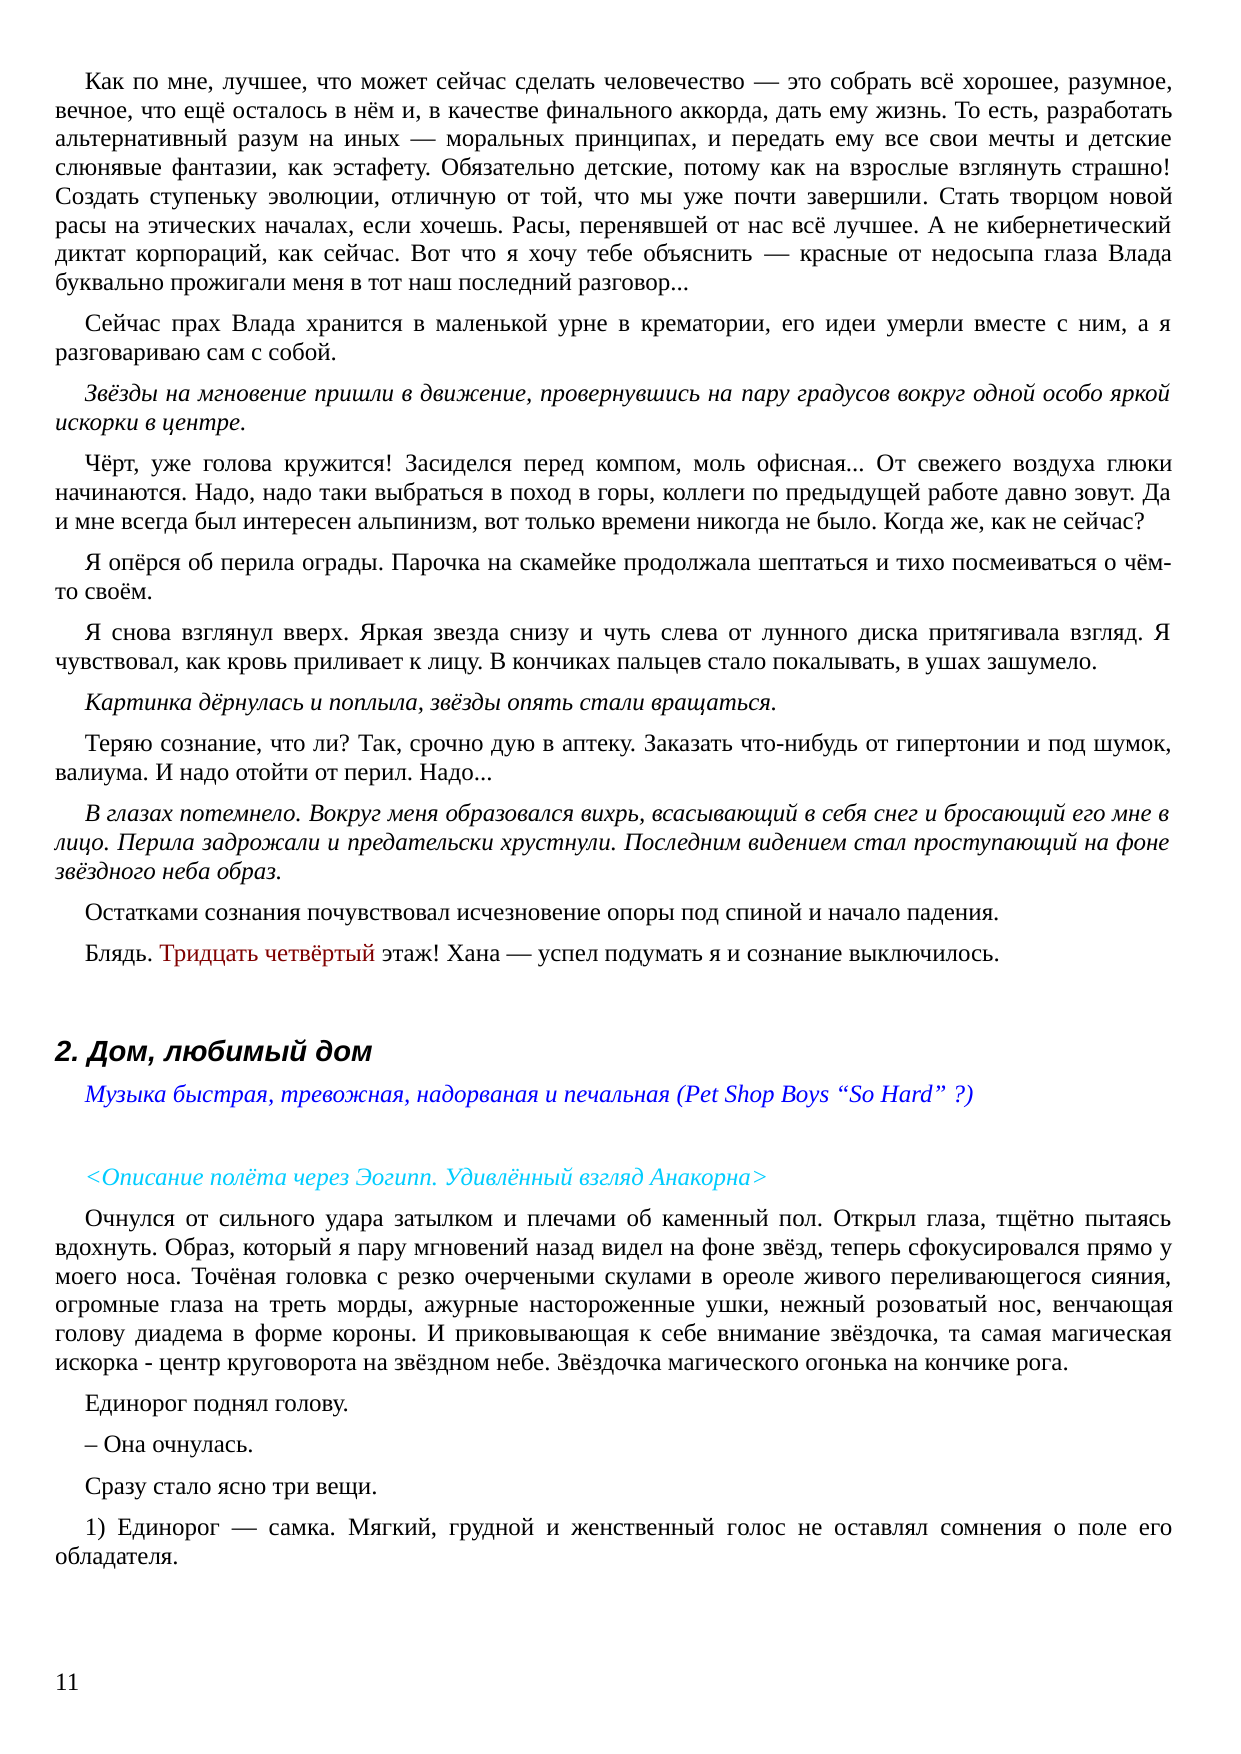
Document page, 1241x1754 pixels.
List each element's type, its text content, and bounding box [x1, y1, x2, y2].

text Очнулся от сильного удара затылком и плечами об каменный пол. Открыл глаза, тщётно пытаясь вдохнуть. Образ, который я пару мгновений назад видел на фоне звёзд, теперь сфокусировался прямо у моего носа. Точёная головка с резко очерчеными скулами в ореоле живого переливающегося сияния, огромные глаза на треть морды, ажурные настороженные ушки, нежный розоватый нос, венчающая голову диадема в форме короны. И приковывающая к себе внимание звёздочка, та самая магическая искорка - центр круговорота на звёздном небе. Звёздочка магического огонька на кончике рога. [55, 1203, 1173, 1376]
text Звёзды на мгновение пришли в движение, провернувшись на пару градусов вокруг одной особо яркой искорки в центре. [55, 378, 1173, 436]
text – Она очнулась. [55, 1429, 1173, 1458]
text Сразу стало ясно три вещи. [55, 1471, 1173, 1499]
text Я снова взглянул вверх. Яркая звезда снизу и чуть слева от лунного диска притягивала взгляд. Я чувствовал, как кровь приливает к лицу. В кончиках пальцев стало покалывать, в ушах зашумело. [55, 617, 1173, 675]
text <Описание полёта через Эогипп. Удивлённый взгляд Анакорна> [55, 1162, 1173, 1191]
text Я опёрся об перила ограды. Парочка на скамейке продолжала шептаться и тихо посмеиваться о чём-то своём. [55, 547, 1173, 605]
text Чёрт, уже голова кружится! Засиделся перед компом, моль офисная... От свежего воздуха глюки начинаются. Надо, надо таки выбраться в поход в горы, коллеги по предыдущей работе давно зовут. Да и мне всегда был интересен альпинизм, вот только времени никогда не было. Когда же, как не сейчас? [55, 448, 1173, 535]
text Единорог поднял голову. [55, 1388, 1173, 1417]
text Картинка дёрнулась и поплыла, звёзды опять стали вращаться. [55, 687, 1173, 716]
text Как по мне, лучшее, что может сейчас сделать человечество — это собрать всё хорошее, разумное, вечное, что ещё осталось в нём и, в качестве финального аккорда, дать ему жизнь. То есть, разработать альтернативный разум на иных — моральных принципах, и передать ему все свои мечты и детские слюнявые фантазии, как эстафету. Обязательно детские, потому как на взрослые взглянуть страшно! Создать ступеньку эволюции, отличную от той, что мы уже почти завершили. Стать творцом новой расы на этических началах, если хочешь. Расы, перенявшей от нас всё лучшее. А не кибернетический диктат корпораций, как сейчас. Вот что я хочу тебе объяснить — красные от недосыпа глаза Влада буквально прожигали меня в тот наш последний разговор... [55, 66, 1173, 296]
text Музыка быстрая, тревожная, надорваная и печальная (Pet Shop Boys “So Hard” ?) [55, 1079, 1173, 1108]
text В глазах потемнело. Вокруг меня образовался вихрь, всасывающий в себя снег и бросающий его мне в лицо. Перила задрожали и предательски хрустнули. Последним видением стал проступающий на фоне звёздного неба образ. [55, 798, 1173, 885]
text Сейчас прах Влада хранится в маленькой урне в крематории, его идеи умерли вместе с ним, а я разговариваю сам с собой. [55, 308, 1173, 366]
text Блядь. Тридцать четвёртый этаж! Хана — успел подумать я и сознание выключилось. [55, 938, 1173, 967]
text 1) Единорог — самка. Мягкий, грудной и женственный голос не оставлял сомнения о поле его обладателя. [55, 1512, 1173, 1569]
text Теряю сознание, что ли? Так, срочно дую в аптеку. Заказать что-нибудь от гипертонии и под шумок, валиума. И надо отойти от перил. Надо... [55, 728, 1173, 786]
subtitle 2. Дом, любимый дом [55, 1033, 1173, 1067]
text Остатками сознания почувствовал исчезновение опоры под спиной и начало падения. [55, 897, 1173, 926]
